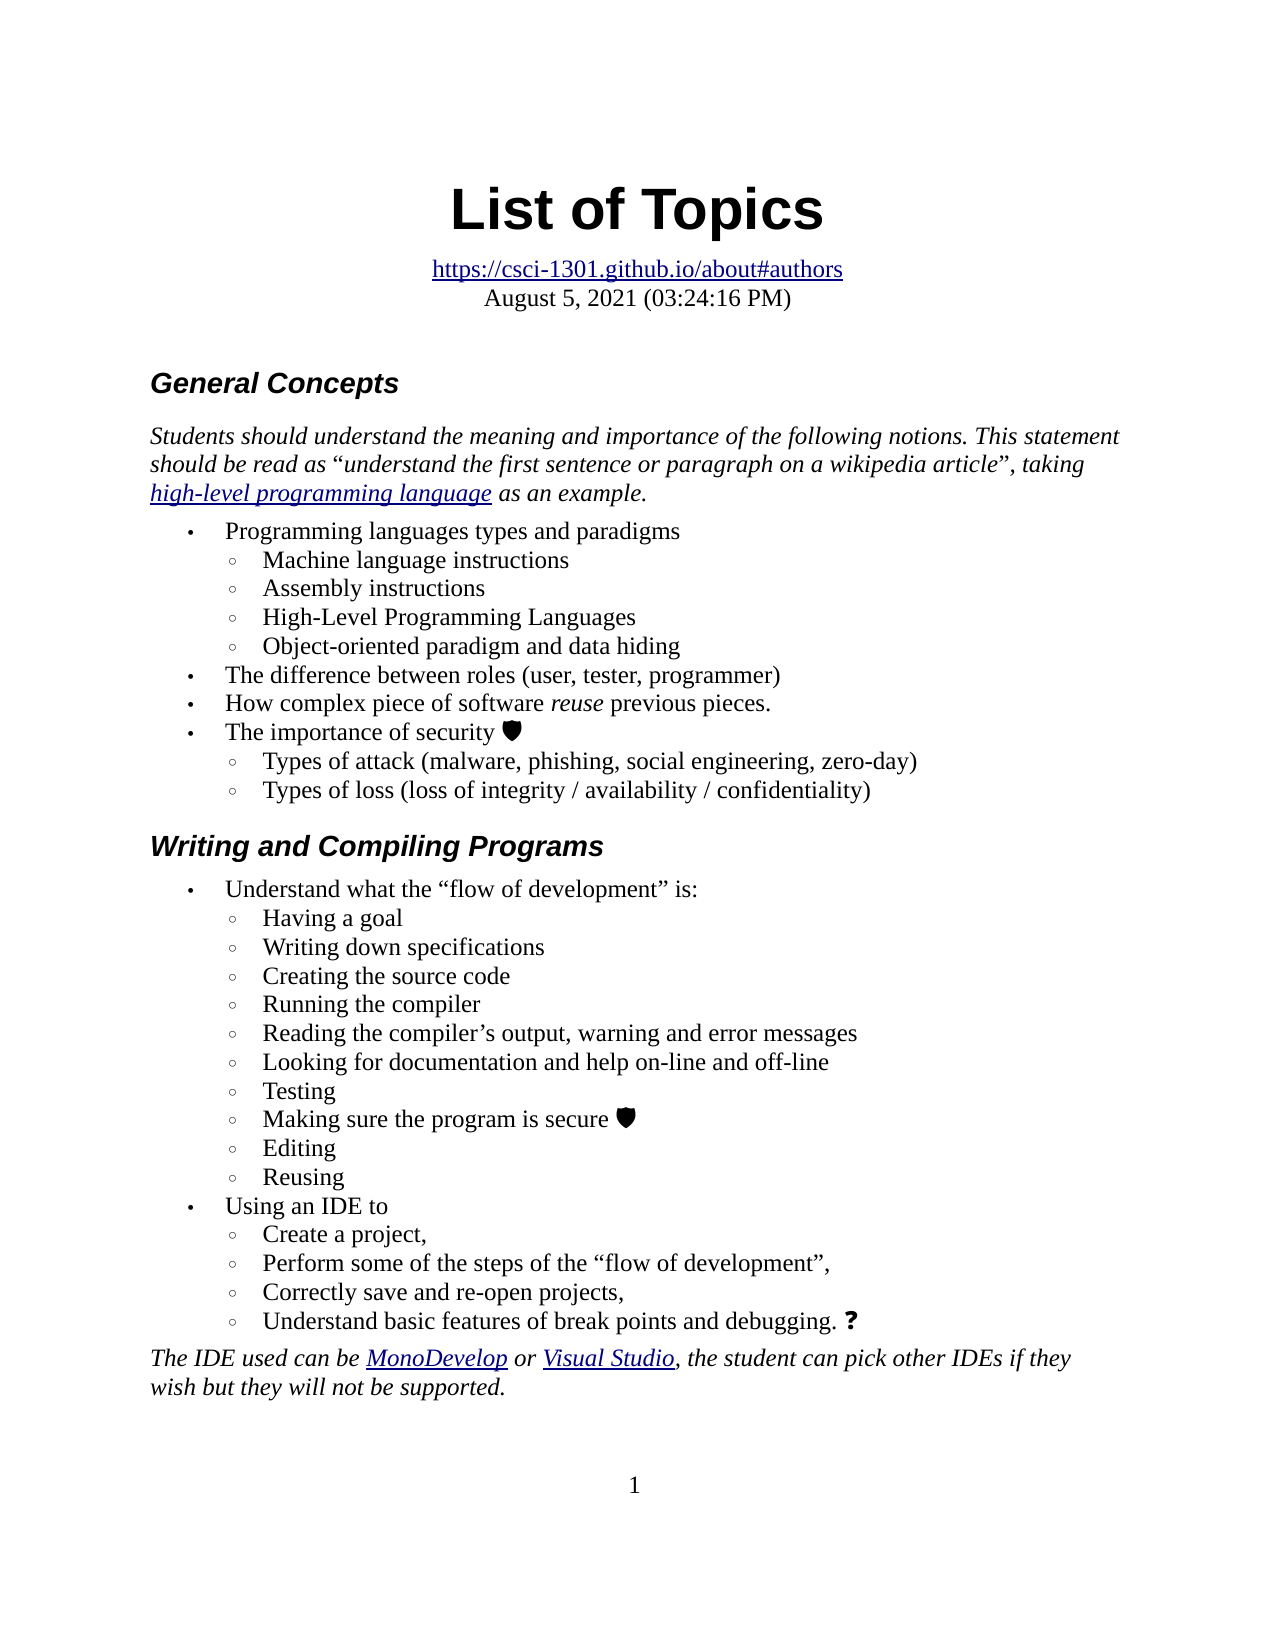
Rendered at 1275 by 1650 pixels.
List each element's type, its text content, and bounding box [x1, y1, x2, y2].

list Using an IDE to [187, 1191, 1125, 1219]
text Students should understand the meaning and importance of the following notions. This statement should be read as “understand the first sentence or paragraph on a wikipedia article”, taking high-level programming language as an example. [150, 421, 1125, 507]
list Testing [225, 1076, 1125, 1104]
list Having a goal [225, 903, 1125, 932]
list The difference between roles (user, tester, programmer) [187, 660, 1125, 688]
list Understand what the “flow of development” is: [187, 874, 1125, 903]
list High-Level Programming Languages [225, 602, 1125, 631]
list Running the compiler [225, 989, 1125, 1018]
list Writing down specifications [225, 932, 1125, 961]
list Looking for documentation and help on-line and off-line [225, 1047, 1125, 1076]
subtitle General Concepts [150, 366, 1125, 399]
list Editing [225, 1133, 1125, 1162]
list How complex piece of software reuse previous pieces. [187, 688, 1125, 717]
list Making sure the program is secure 🛡️ [225, 1104, 1125, 1133]
list The importance of security 🛡️ [187, 717, 1125, 746]
list Assembly instructions [225, 573, 1125, 602]
list Types of attack (malware, phishing, social engineering, zero-day) [225, 746, 1125, 775]
list Creating the source code [225, 961, 1125, 989]
list Object-oriented paradigm and data hiding [225, 631, 1125, 660]
list Understand basic features of break points and debugging. ❓ [225, 1306, 1125, 1334]
list Perform some of the steps of the “flow of development”, [225, 1248, 1125, 1277]
list Create a project, [225, 1219, 1125, 1248]
text August 5, 2021 (03:24:16 PM) [150, 283, 1125, 312]
list Machine language instructions [225, 545, 1125, 573]
title List of Topics [150, 175, 1125, 242]
list Reusing [225, 1162, 1125, 1191]
list Programming languages types and paradigms [187, 516, 1125, 545]
text https://csci-1301.github.io/about#authors [150, 254, 1125, 283]
list Correctly save and re-open projects, [225, 1277, 1125, 1306]
text The IDE used can be MonoDevelop or Visual Studio, the student can pick other IDEs if they wish but they will not be supported. [150, 1343, 1125, 1401]
list Reading the compiler’s output, warning and error messages [225, 1018, 1125, 1047]
subtitle Writing and Compiling Programs [150, 828, 1125, 862]
list Types of loss (loss of integrity / availability / confidentiality) [225, 775, 1125, 803]
